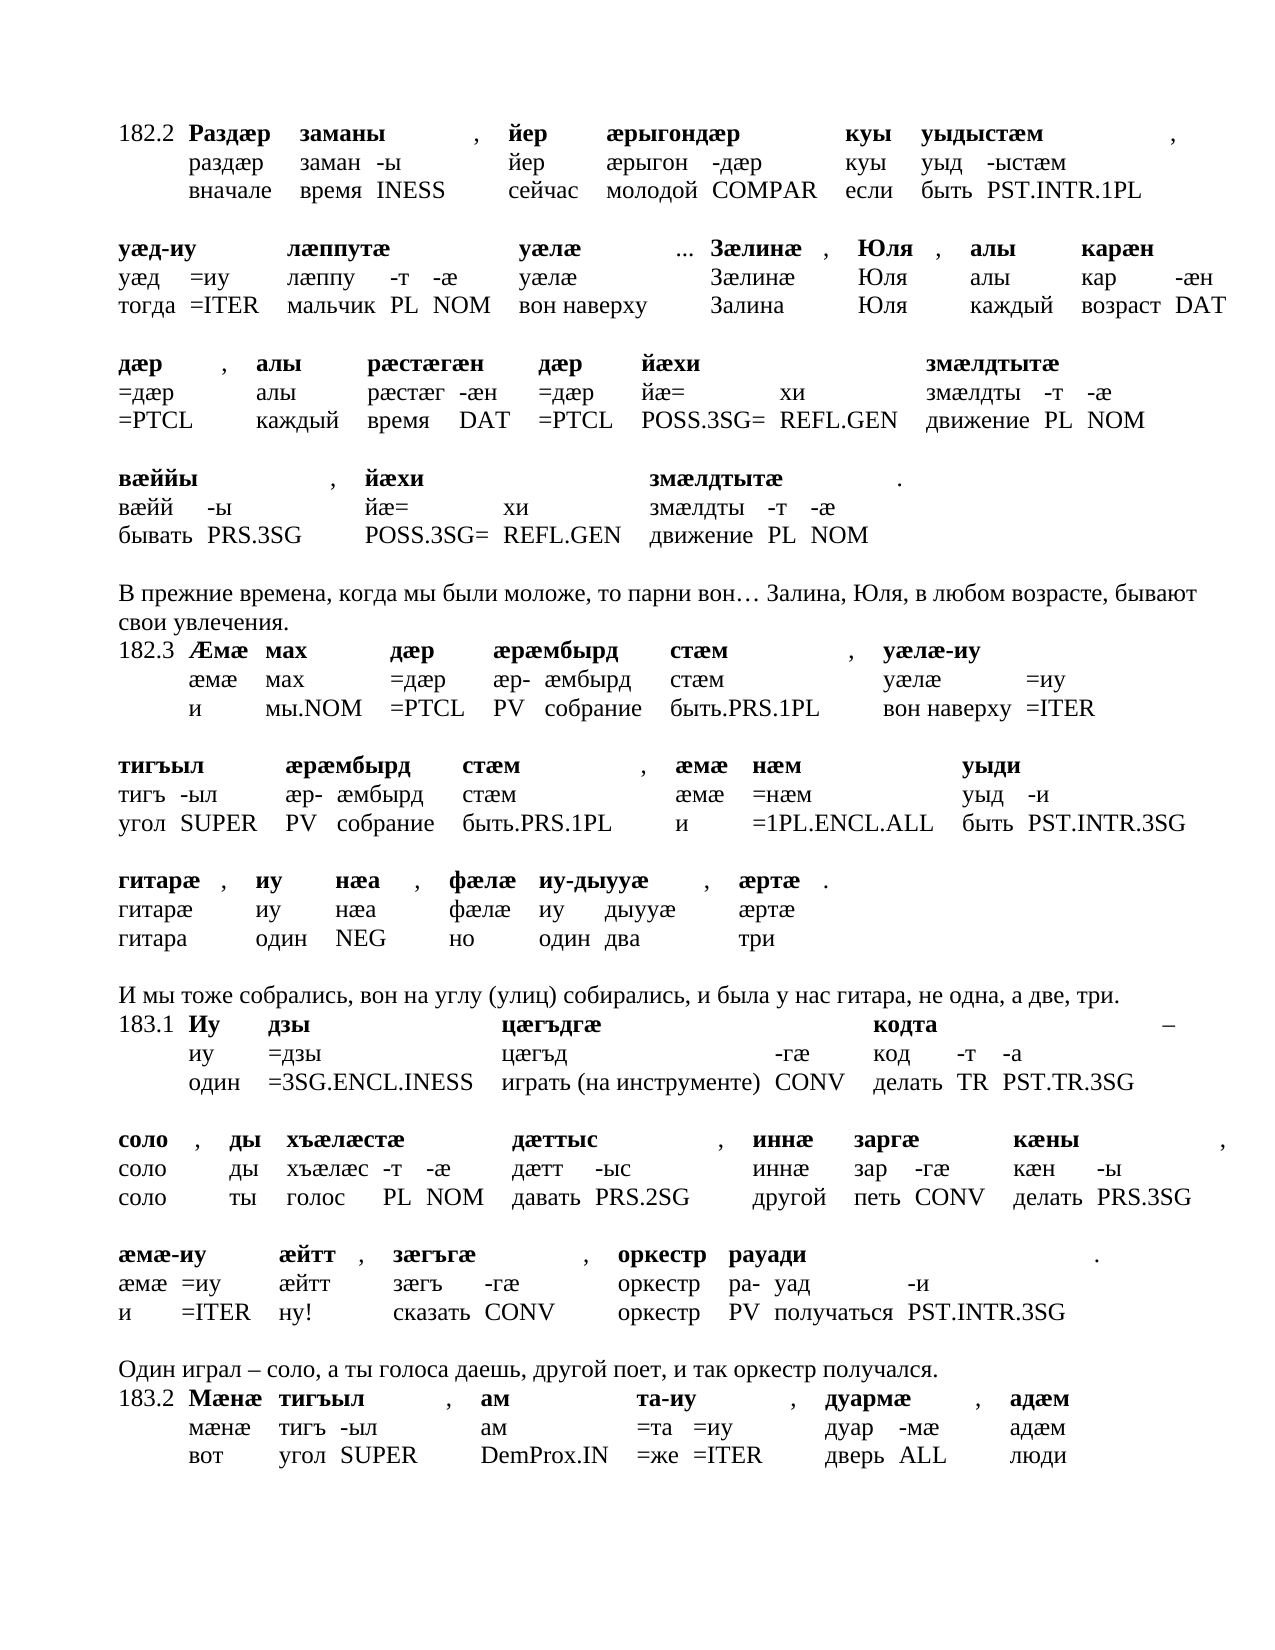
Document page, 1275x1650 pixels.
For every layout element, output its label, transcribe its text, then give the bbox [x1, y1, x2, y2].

text , [848, 636, 869, 664]
text æйтт [278, 1239, 344, 1268]
text уæд-иу [118, 233, 273, 262]
text , [473, 118, 494, 147]
text вæйй [118, 492, 193, 521]
text иу [539, 894, 591, 923]
text йер [508, 118, 592, 147]
text и [118, 1297, 167, 1326]
text йæ= [641, 377, 766, 406]
text алы [256, 377, 339, 406]
text , [935, 233, 956, 262]
text , [823, 233, 844, 262]
text Раздæр [188, 118, 286, 147]
text PV [728, 1297, 760, 1326]
text æмæ [675, 751, 738, 779]
text -дæр [712, 147, 817, 176]
text играть (на инструменте) [501, 1067, 761, 1096]
text æртæ [738, 894, 795, 923]
text нæа [335, 894, 387, 923]
text , [640, 751, 661, 779]
text -гæ [484, 1268, 555, 1297]
text , [1170, 118, 1191, 147]
text ды [229, 1124, 273, 1153]
text æмбырд [544, 664, 642, 693]
text æйтт [278, 1268, 331, 1297]
text =ITER [181, 1297, 251, 1326]
text =та [636, 1412, 679, 1441]
text и [675, 808, 724, 837]
text мах [265, 636, 376, 664]
text -т [957, 1038, 989, 1067]
text =ITER [189, 291, 259, 319]
text заман [299, 147, 362, 176]
text 183.1 [118, 1009, 174, 1038]
text тогда [118, 291, 176, 319]
text -æ [433, 262, 491, 291]
text PST.INTR.3SG [1028, 808, 1186, 837]
text =нæм [752, 779, 934, 808]
text заманы [299, 118, 459, 147]
text соло [118, 1124, 181, 1153]
text стæм [670, 664, 820, 693]
text фæлæ [449, 894, 511, 923]
text Юля [858, 233, 921, 262]
text =3SG.ENCL.INESS [268, 1067, 474, 1096]
text CONV [774, 1067, 846, 1096]
text зæгъ [393, 1268, 471, 1297]
text соло [118, 1182, 167, 1211]
text , [194, 1124, 215, 1153]
text =PTCL [538, 406, 613, 434]
text быть [962, 808, 1014, 837]
text И мы тоже собрались, вон на углу (улиц) собирались, и была у нас гитара, не одна, а две, три. [118, 981, 1249, 1009]
text Зæлинæ [710, 233, 809, 262]
text уæлæ [519, 262, 648, 291]
text йæхи [364, 463, 636, 492]
text , [414, 866, 435, 894]
text уыди [962, 751, 1200, 779]
text , [446, 1383, 467, 1412]
text æртæ [738, 866, 809, 894]
text PST.INTR.3SG [907, 1297, 1066, 1326]
text . [1093, 1239, 1114, 1268]
text бывать [118, 521, 193, 549]
text сказать [393, 1297, 471, 1326]
text , [583, 1239, 604, 1268]
text дыууæ [604, 894, 676, 923]
text ам [480, 1412, 609, 1441]
text уад [774, 1268, 894, 1297]
text тигъыл [118, 751, 271, 779]
text лæппутæ [287, 233, 505, 262]
text -гæ [774, 1038, 846, 1067]
text но [449, 923, 511, 952]
text , [790, 1383, 811, 1412]
text TR [957, 1067, 989, 1096]
text , [718, 1124, 739, 1153]
text . [823, 866, 844, 894]
text COMPAR [712, 176, 817, 204]
text Иу [188, 1009, 254, 1038]
text если [845, 176, 893, 204]
text мальчик [287, 291, 376, 319]
text змæлдтытæ [649, 463, 883, 492]
text оркестр [618, 1268, 701, 1297]
text йæ= [364, 492, 489, 521]
text NEG [335, 923, 387, 952]
text вначале [188, 176, 272, 204]
text хи [779, 377, 898, 406]
text 183.2 [118, 1383, 174, 1412]
text дæтт [512, 1153, 581, 1182]
text гитарæ [118, 894, 193, 923]
text куы [845, 118, 907, 147]
text -гæ [914, 1153, 986, 1182]
text SUPER [180, 808, 258, 837]
text получаться [774, 1297, 894, 1326]
text ам [480, 1383, 623, 1412]
text -т [383, 1153, 412, 1182]
text раздæр [188, 147, 272, 176]
text PST.TR.3SG [1002, 1067, 1134, 1096]
text -ыл [340, 1412, 418, 1441]
text алы [970, 262, 1053, 291]
text дæр [118, 348, 207, 377]
text мах [265, 664, 362, 693]
text , [221, 348, 242, 377]
text змæлдты [649, 492, 754, 521]
text Один играл – соло, а ты голоса даешь, другой поет, и так оркестр получался. [118, 1354, 1249, 1383]
text змæлдты [926, 377, 1030, 406]
text делать [1013, 1182, 1083, 1211]
text æр- [493, 664, 531, 693]
text 182.2 [118, 118, 174, 147]
text PRS.3SG [1097, 1182, 1192, 1211]
text гитарæ [118, 866, 207, 894]
text . [896, 463, 917, 492]
text POSS.3SG= [641, 406, 766, 434]
text вон наверху [519, 291, 648, 319]
text PV [285, 808, 323, 837]
text уæлæ [519, 233, 662, 262]
text иннæ [752, 1124, 840, 1153]
text угол [118, 808, 166, 837]
text рауади [728, 1239, 1080, 1268]
text движение [926, 406, 1030, 434]
text PL [1044, 406, 1073, 434]
text время [367, 406, 445, 434]
text зар [854, 1153, 901, 1182]
text Юля [858, 291, 907, 319]
text хъæлæс [286, 1153, 369, 1182]
text собрание [337, 808, 434, 837]
text PRS.2SG [595, 1182, 690, 1211]
text голос [286, 1182, 369, 1211]
text уыд [962, 779, 1014, 808]
text один [255, 923, 307, 952]
text æмбырд [337, 779, 434, 808]
text адæм [1009, 1412, 1067, 1441]
text люди [1009, 1441, 1067, 1469]
text три [738, 923, 795, 952]
text уæд [118, 262, 176, 291]
text æрæмбырд [285, 751, 448, 779]
text æрыгондæр [606, 118, 831, 147]
text кæны [1013, 1124, 1206, 1153]
text -ы [376, 147, 446, 176]
text йер [508, 147, 578, 176]
text карæн [1081, 233, 1240, 262]
text тигъыл [278, 1383, 432, 1412]
text стæм [670, 636, 834, 664]
text кодта [873, 1009, 1148, 1038]
text вот [188, 1441, 251, 1469]
text стæм [462, 779, 613, 808]
text SUPER [340, 1441, 418, 1469]
text , [975, 1383, 996, 1412]
text время [299, 176, 362, 204]
text =иу [189, 262, 259, 291]
text , [221, 866, 242, 894]
text NOM [1087, 406, 1145, 434]
text , [703, 866, 724, 894]
text -ыстæм [987, 147, 1142, 176]
text , [1219, 1124, 1241, 1153]
text давать [512, 1182, 581, 1211]
text уыдыстæм [921, 118, 1156, 147]
text делать [873, 1067, 943, 1096]
text цæгъд [501, 1038, 761, 1067]
text йæхи [641, 348, 912, 377]
text иннæ [752, 1153, 826, 1182]
text быть.PRS.1PL [670, 693, 820, 722]
text лæппу [287, 262, 376, 291]
text =ITER [693, 1441, 763, 1469]
text PV [493, 693, 531, 722]
text ды [229, 1153, 259, 1182]
text дæр [538, 348, 627, 377]
text =же [636, 1441, 679, 1469]
text та-иу [636, 1383, 776, 1412]
text каждый [970, 291, 1053, 319]
text PRS.3SG [207, 521, 302, 549]
text оркестр [618, 1297, 701, 1326]
text =дæр [118, 377, 193, 406]
text быть [921, 176, 973, 204]
text -т [1044, 377, 1073, 406]
text хъæлæстæ [286, 1124, 498, 1153]
text В прежние времена, когда мы были моложе, то парни вон… Залина, Юля, в любом возрасте, бывают свои увлечения. [118, 578, 1249, 636]
text гитара [118, 923, 193, 952]
text æрыгон [606, 147, 698, 176]
text REFL.GEN [779, 406, 898, 434]
text петь [854, 1182, 901, 1211]
text Мæнæ [188, 1383, 265, 1412]
text дæр [390, 636, 479, 664]
text два [604, 923, 676, 952]
text æр- [285, 779, 323, 808]
text один [539, 923, 591, 952]
text рæстæгæн [367, 348, 524, 377]
text -æ [426, 1153, 484, 1182]
text вæййы [118, 463, 316, 492]
text кар [1081, 262, 1161, 291]
text =1PL.ENCL.ALL [752, 808, 934, 837]
text ты [229, 1182, 259, 1211]
text DemProx.IN [480, 1441, 609, 1469]
text дуармæ [825, 1383, 961, 1412]
text POSS.3SG= [364, 521, 489, 549]
text тигъ [118, 779, 166, 808]
text соло [118, 1153, 167, 1182]
text возраст [1081, 291, 1161, 319]
text вон наверху [883, 693, 1012, 722]
text -æн [1175, 262, 1226, 291]
text собрание [544, 693, 642, 722]
text -а [1002, 1038, 1134, 1067]
text NOM [433, 291, 491, 319]
text кæн [1013, 1153, 1083, 1182]
text и [188, 693, 237, 722]
text иу [255, 894, 307, 923]
text PL [383, 1182, 412, 1211]
text NOM [426, 1182, 484, 1211]
text -и [907, 1268, 1066, 1297]
text ... [675, 233, 696, 262]
text Зæлинæ [710, 262, 795, 291]
text адæм [1009, 1383, 1081, 1412]
text Æмæ [188, 636, 251, 664]
text ну! [278, 1297, 331, 1326]
text змæлдтытæ [926, 348, 1159, 377]
text æмæ-иу [118, 1239, 265, 1268]
text заргæ [854, 1124, 999, 1153]
text -и [1028, 779, 1186, 808]
text Залина [710, 291, 795, 319]
text , [330, 463, 351, 492]
text хи [503, 492, 622, 521]
text æмæ [118, 1268, 167, 1297]
text -æ [1087, 377, 1145, 406]
text дæттыс [512, 1124, 704, 1153]
text алы [256, 348, 353, 377]
text =иу [181, 1268, 251, 1297]
text =PTCL [390, 693, 465, 722]
text стæм [462, 751, 627, 779]
text алы [970, 233, 1067, 262]
text иу [188, 1038, 240, 1067]
text -ы [207, 492, 302, 521]
text =дзы [268, 1038, 474, 1067]
text REFL.GEN [503, 521, 622, 549]
text -æ [810, 492, 869, 521]
text =ITER [1026, 693, 1095, 722]
text -т [767, 492, 797, 521]
text тигъ [278, 1412, 326, 1441]
text PL [767, 521, 797, 549]
text молодой [606, 176, 698, 204]
text ALL [898, 1441, 947, 1469]
text PL [390, 291, 419, 319]
text – [1162, 1009, 1183, 1038]
text =дæр [538, 377, 613, 406]
text зæгъгæ [393, 1239, 569, 1268]
text иу [255, 866, 321, 894]
text нæм [752, 751, 948, 779]
text код [873, 1038, 943, 1067]
text -т [390, 262, 419, 291]
text =дæр [390, 664, 465, 693]
text , [358, 1239, 379, 1268]
text CONV [484, 1297, 555, 1326]
text каждый [256, 406, 339, 434]
text мы.NOM [265, 693, 362, 722]
text иу-дыууæ [539, 866, 690, 894]
text æмæ [188, 664, 237, 693]
text рæстæг [367, 377, 445, 406]
text куы [845, 147, 893, 176]
text угол [278, 1441, 326, 1469]
text движение [649, 521, 754, 549]
text быть.PRS.1PL [462, 808, 613, 837]
text цæгъдгæ [501, 1009, 859, 1038]
text INESS [376, 176, 446, 204]
text -мæ [898, 1412, 947, 1441]
text =иу [1026, 664, 1095, 693]
text -æн [459, 377, 510, 406]
text уыд [921, 147, 973, 176]
text PST.INTR.1PL [987, 176, 1142, 204]
text =PTCL [118, 406, 193, 434]
text ра- [728, 1268, 760, 1297]
text мæнæ [188, 1412, 251, 1441]
text фæлæ [449, 866, 525, 894]
text дверь [825, 1441, 885, 1469]
text Юля [858, 262, 907, 291]
text æмæ [675, 779, 724, 808]
text сейчас [508, 176, 578, 204]
text другой [752, 1182, 826, 1211]
text уæлæ-иу [883, 636, 1109, 664]
text æрæмбырд [493, 636, 656, 664]
text дзы [268, 1009, 488, 1038]
text -ыл [180, 779, 258, 808]
text -ыс [595, 1153, 690, 1182]
text =иу [693, 1412, 763, 1441]
text дуар [825, 1412, 885, 1441]
text один [188, 1067, 240, 1096]
text -ы [1097, 1153, 1192, 1182]
text DAT [1175, 291, 1226, 319]
text CONV [914, 1182, 986, 1211]
text оркестр [618, 1239, 714, 1268]
text нæа [335, 866, 400, 894]
text 182.3 [118, 636, 174, 664]
text NOM [810, 521, 869, 549]
text уæлæ [883, 664, 1012, 693]
text DAT [459, 406, 510, 434]
